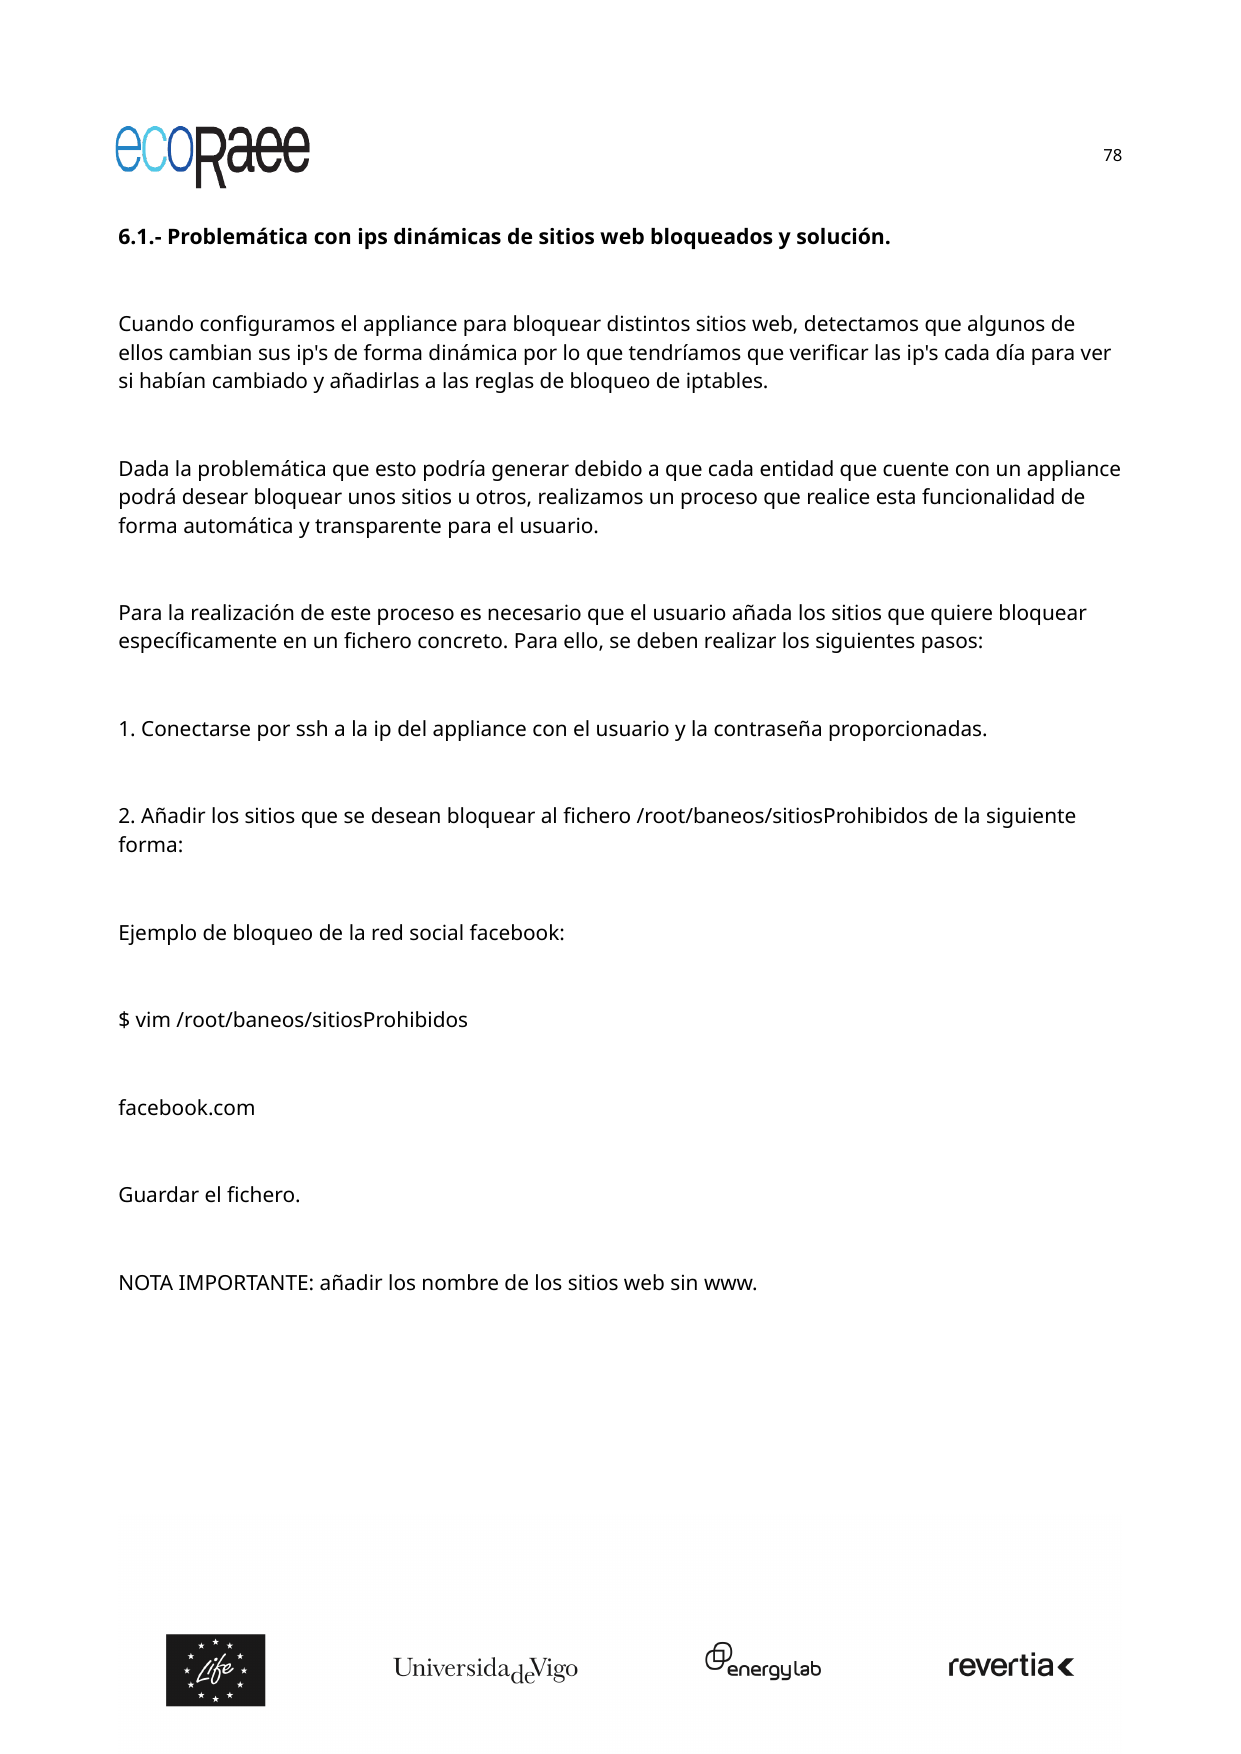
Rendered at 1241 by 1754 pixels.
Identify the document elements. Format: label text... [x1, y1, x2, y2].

text facebook.com [118, 1093, 1122, 1121]
text Guardar el fichero. [118, 1180, 1122, 1208]
text Ejemplo de bloqueo de la red social facebook: [118, 918, 1122, 946]
picture [114, 124, 311, 190]
text 6.1.- Problemática con ips dinámicas de sitios web bloqueados y solución. [118, 221, 1122, 250]
text 1. Conectarse por ssh a la ip del appliance con el usuario y la contraseña proporcionadas. [118, 714, 1122, 743]
text Cuando configuramos el appliance para bloquear distintos sitios web, detectamos que algunos de ellos cambian sus ip's de forma dinámica por lo que tendríamos que verificar las ip's cada día para ver si habían cambiado y añadirlas a las reglas de bloqueo de iptables. [118, 309, 1122, 395]
picture [118, 1514, 1123, 1754]
text 2. Añadir los sitios que se desean bloquear al fichero /root/baneos/sitiosProhibidos de la siguiente forma: [118, 802, 1122, 858]
text $ vim /root/baneos/sitiosProhibidos [118, 1005, 1122, 1033]
text NOTA IMPORTANTE: añadir los nombre de los sitios web sin www. [118, 1268, 1122, 1296]
text Para la realización de este proceso es necesario que el usuario añada los sitios que quiere bloquear específicamente en un fichero concreto. Para ello, se deben realizar los siguientes pasos: [118, 598, 1122, 655]
text Dada la problemática que esto podría generar debido a que cada entidad que cuente con un appliance podrá desear bloquear unos sitios u otros, realizamos un proceso que realice esta funcionalidad de forma automática y transparente para el usuario. [118, 454, 1122, 539]
